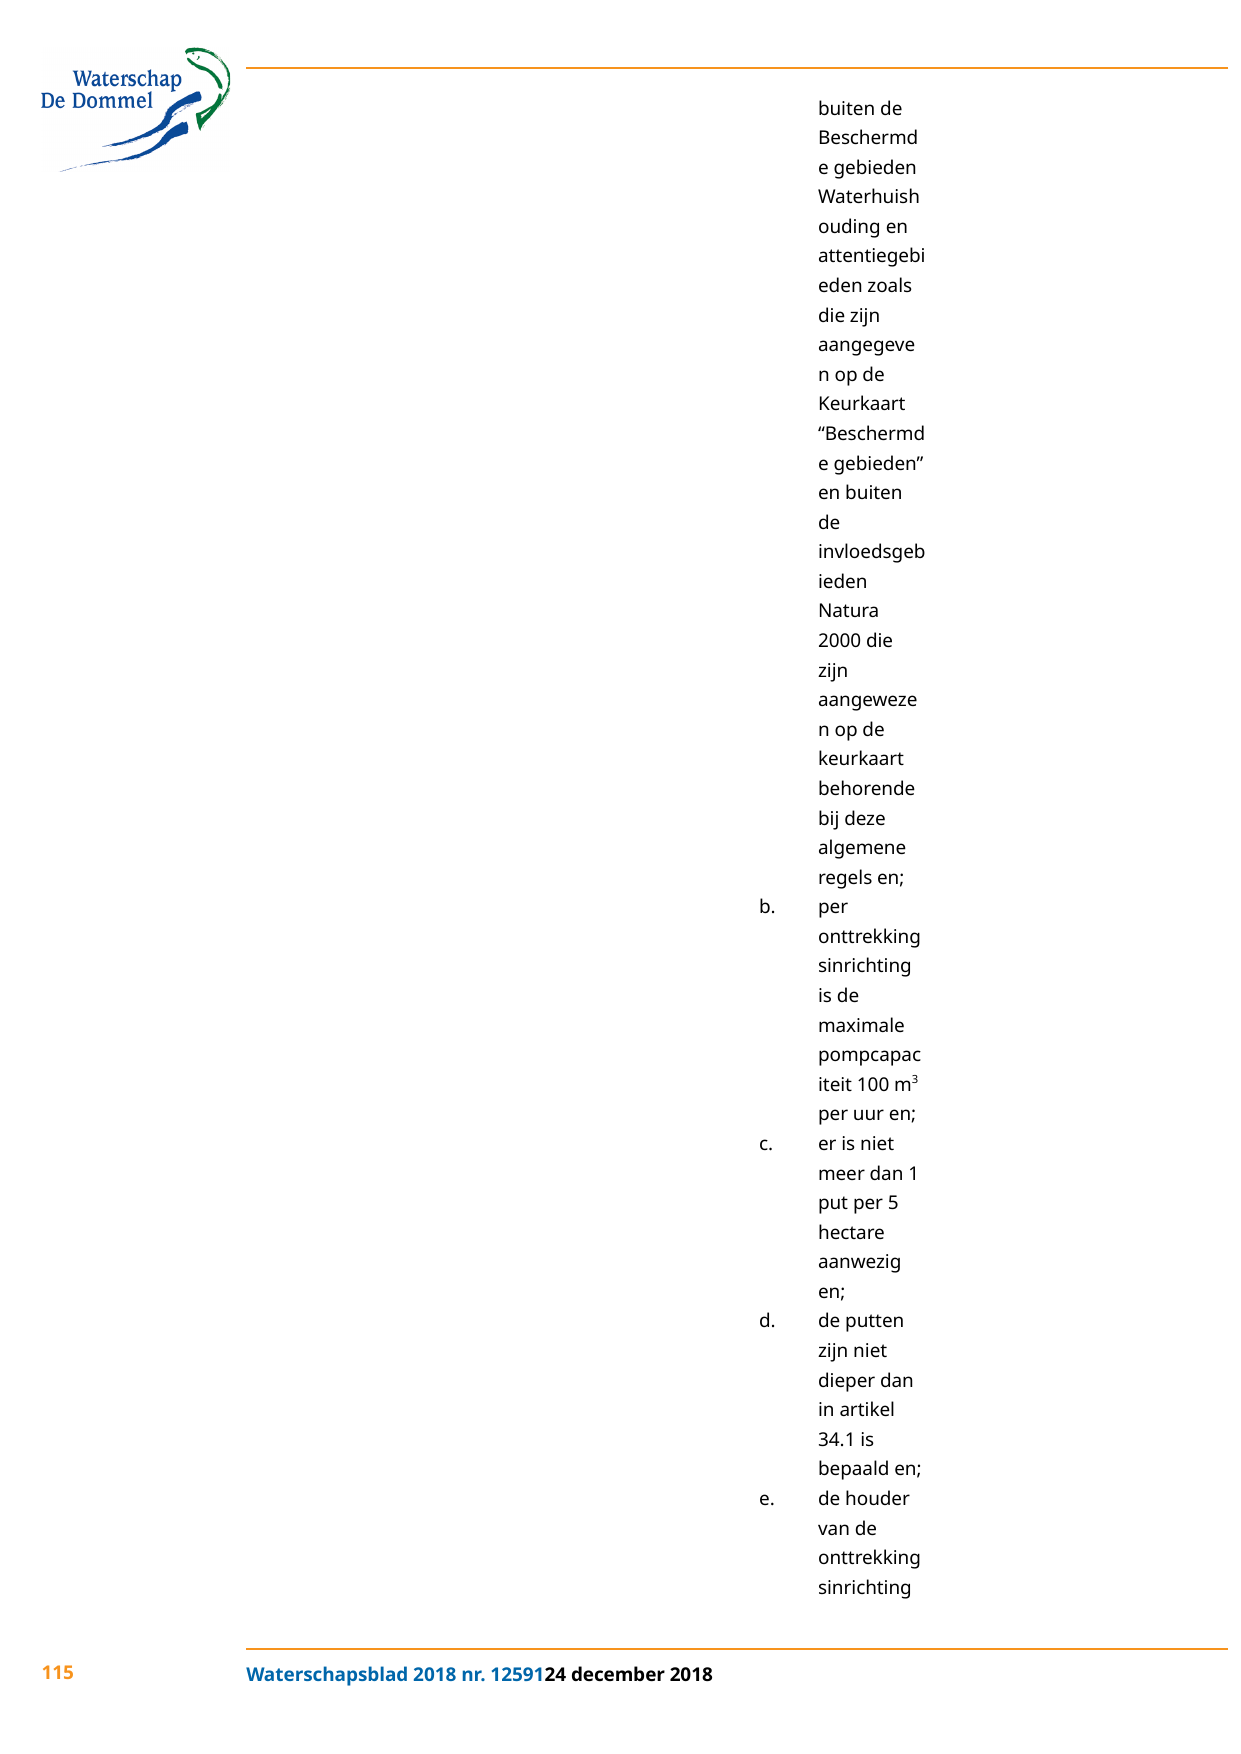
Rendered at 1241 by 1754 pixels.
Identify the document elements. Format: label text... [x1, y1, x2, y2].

picture [41, 47, 231, 172]
table_cell [926, 95, 1152, 1600]
table_cell buiten de Beschermde gebieden Waterhuishouding en attentiegebieden zoals die zijn aangegeven op de Keurkaart “Beschermde gebieden” en buiten de invloedsgebieden Natura 2000 die zijn aangewezen op de keurkaart behorende bij deze algemene regels en; per onttrekkingsinrichting is de maximale pompcapaciteit 100 m3 per uur en; er is niet meer dan 1 put per 5 hectare aanwezig en; de putten zijn niet dieper dan in artikel 34.1 is bepaald en; de houder van de onttrekkingsinrichting [700, 95, 926, 1600]
table_cell [474, 95, 700, 1600]
table_cell [248, 95, 474, 1600]
